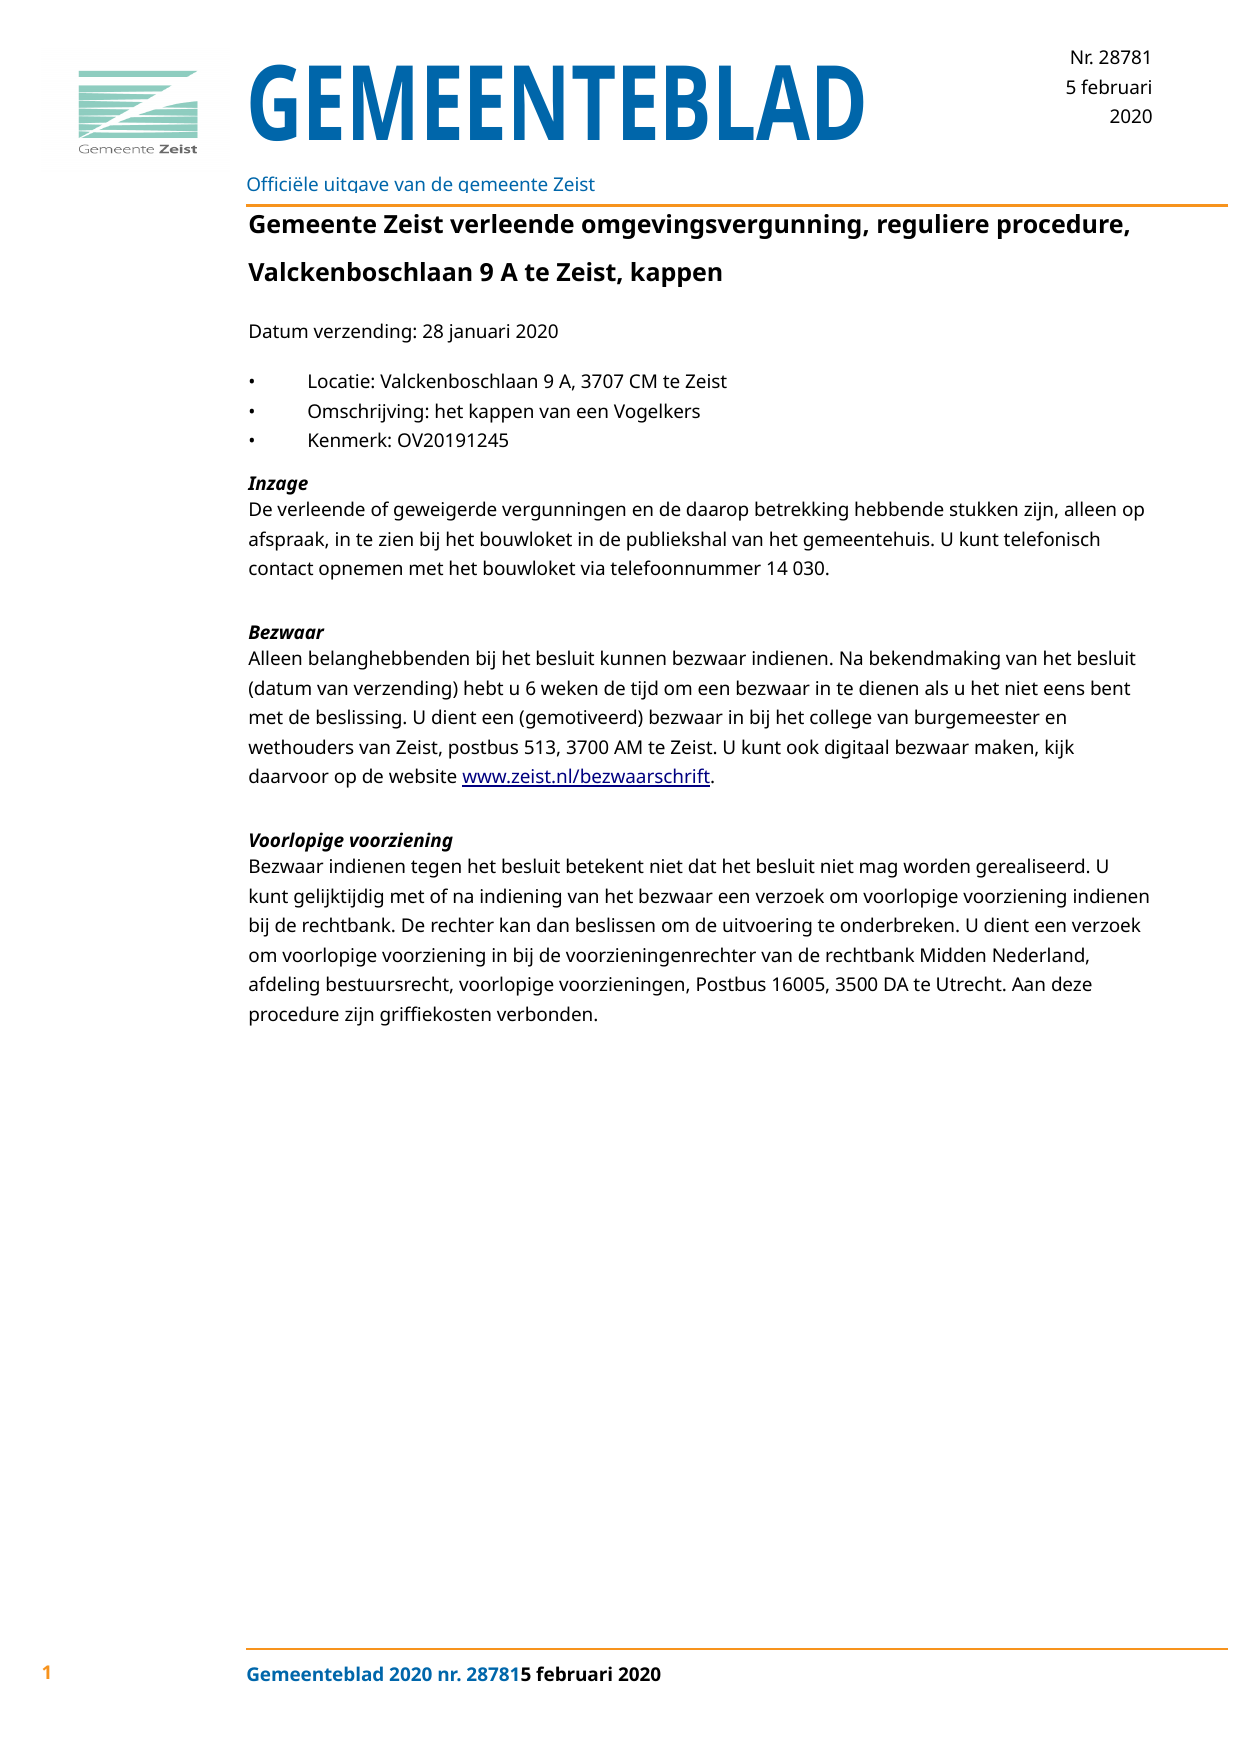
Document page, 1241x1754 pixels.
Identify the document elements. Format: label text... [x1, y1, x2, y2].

text De verleende of geweigerde vergunningen en de daarop betrekking hebbende stukken zijn, alleen op afspraak, in te zien bij het bouwloket in de publiekshal van het gemeentehuis. U kunt telefonisch contact opnemen met het bouwloket via telefoonnummer 14 030. [248, 496, 1152, 581]
picture [41, 47, 231, 172]
text Alleen belanghebbenden bij het besluit kunnen bezwaar indienen. Na bekendmaking van het besluit (datum van verzending) hebt u 6 weken de tijd om een bezwaar in te dienen als u het niet eens bent met de beslissing. U dient een (gemotiveerd) bezwaar in bij het college van burgemeester en wethouders van Zeist, postbus 513, 3700 AM te Zeist. U kunt ook digitaal bezwaar maken, kijk daarvoor op de website www.zeist.nl/bezwaarschrift. [248, 645, 1152, 789]
text Bezwaar indienen tegen het besluit betekent niet dat het besluit niet mag worden gerealiseerd. U kunt gelijktijdig met of na indiening van het bezwaar een verzoek om voorlopige voorziening indienen bij de rechtbank. De rechter kan dan beslissen om de uitvoering te onderbreken. U dient een verzoek om voorlopige voorziening in bij de voorzieningenrechter van de rechtbank Midden Nederland, afdeling bestuursrecht, voorlopige voorzieningen, Postbus 16005, 3500 DA te Utrecht. Aan deze procedure zijn griffiekosten verbonden. [248, 853, 1152, 1027]
text Datum verzending: 28 januari 2020 [248, 318, 1152, 344]
list Omschrijving: het kappen van een Vogelkers [248, 398, 1152, 424]
text Inzage [248, 471, 1152, 496]
text Bezwaar [248, 619, 1152, 645]
text Gemeente Zeist verleende omgevingsvergunning, reguliere procedure, Valckenboschlaan 9 A te Zeist, kappen [248, 207, 1152, 288]
text Voorlopige voorziening [248, 827, 1152, 853]
list Kenmerk: OV20191245 [248, 427, 1152, 453]
list Locatie: Valckenboschlaan 9 A, 3707 CM te Zeist [248, 368, 1152, 394]
